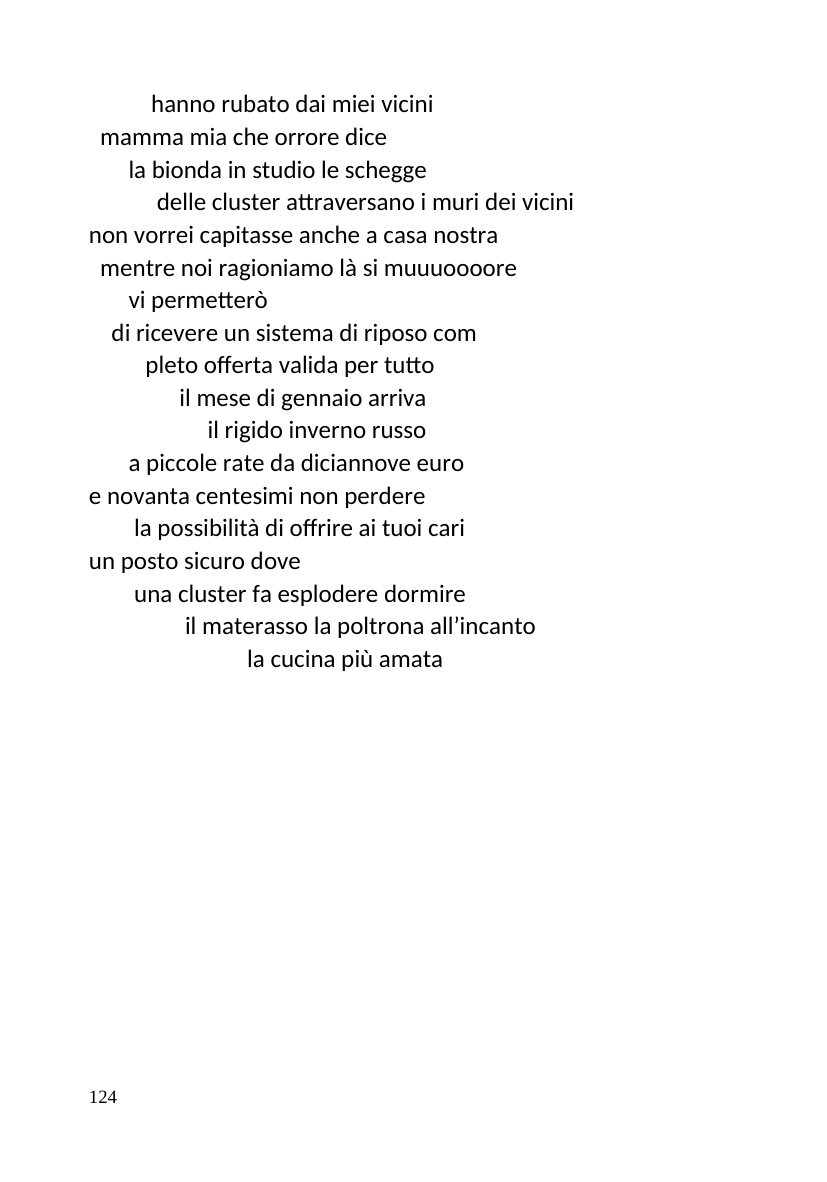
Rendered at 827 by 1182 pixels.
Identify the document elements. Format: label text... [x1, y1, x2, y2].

text vi permetterò [89, 284, 738, 315]
text mentre noi ragioniamo là si muuuoooore [89, 252, 738, 282]
text e novanta centesimi non perdere [89, 480, 738, 510]
text non vorrei capitasse anche a casa nostra [89, 219, 738, 249]
text hanno rubato dai miei vicini [89, 89, 738, 119]
text la cucina più amata [89, 643, 738, 673]
text il materasso la poltrona all’incanto [89, 610, 738, 641]
text delle cluster attraversano i muri dei vicini [89, 186, 738, 217]
text un posto sicuro dove [89, 545, 738, 576]
text mamma mia che orrore dice [89, 121, 738, 152]
text la possibilità di offrire ai tuoi cari [89, 512, 738, 543]
text la bionda in studio le schegge [89, 154, 738, 184]
text una cluster fa esplodere dormire [89, 578, 738, 608]
text pleto offerta valida per tutto [89, 349, 738, 380]
text di ricevere un sistema di riposo com [89, 317, 738, 347]
text a piccole rate da diciannove euro [89, 447, 738, 478]
text il mese di gennaio arriva [89, 382, 738, 413]
text il rigido inverno russo [89, 415, 738, 445]
